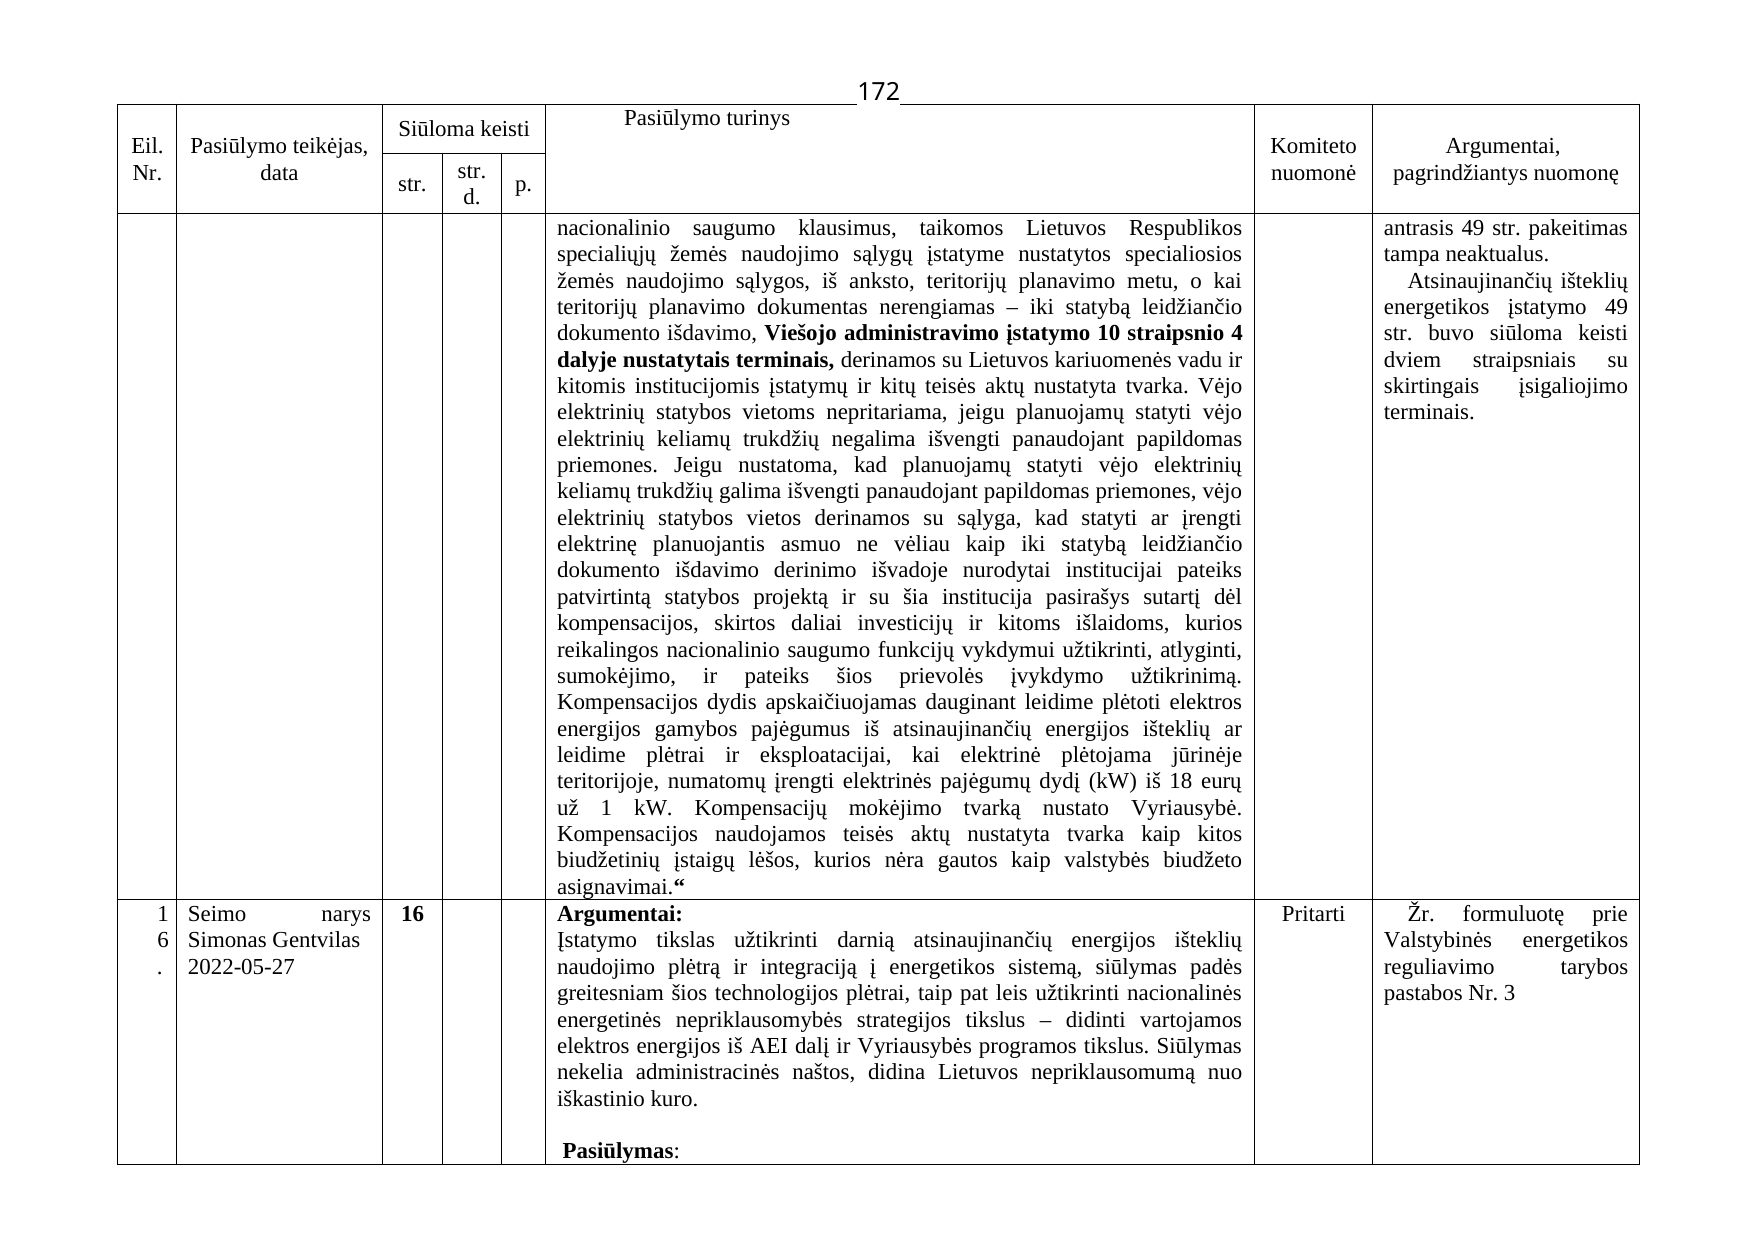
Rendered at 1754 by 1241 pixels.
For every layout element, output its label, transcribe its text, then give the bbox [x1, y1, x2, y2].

table_cell Pritarti [1255, 900, 1372, 1164]
table_cell Argumentai: Įstatymo tikslas užtikrinti darnią atsinaujinančių energijos išteklių naudojimo plėtrą ir integraciją į energetikos sistemą, siūlymas padės greitesniam šios technologijos plėtrai, taip pat leis užtikrinti nacionalinės energetinės nepriklausomybės strategijos tikslus – didinti vartojamos elektros energijos iš AEI dalį ir Vyriausybės programos tikslus. Siūlymas nekelia administracinės naštos, didina Lietuvos nepriklausomumą nuo iškastinio kuro. Pasiūlymas: [546, 900, 1254, 1164]
table_cell [118, 900, 176, 1164]
table_cell [443, 900, 501, 1164]
table_cell [118, 214, 176, 899]
table_cell 16 [383, 900, 442, 1164]
table_header Siūloma keisti [383, 105, 545, 153]
table_cell [502, 900, 545, 1164]
table_cell str. [383, 154, 442, 213]
table_cell [502, 214, 545, 899]
table_cell [177, 214, 382, 899]
table_cell Seimo narys Simonas Gentvilas 2022-05-27 [177, 900, 382, 1164]
table_header Komiteto nuomonė [1255, 105, 1372, 213]
table_header Pasiūlymo teikėjas, data [177, 105, 382, 213]
table_cell str. d. [443, 154, 501, 213]
table_cell p. [502, 154, 545, 213]
table_header Pasiūlymo turinys [546, 105, 1254, 213]
table_cell antrasis 49 str. pakeitimas tampa neaktualus. Atsinaujinančių išteklių energetikos įstatymo 49 str. buvo siūloma keisti dviem straipsniais su skirtingais įsigaliojimo terminais. [1373, 214, 1639, 899]
table_header Eil. Nr. [118, 105, 176, 213]
table_cell [383, 214, 442, 899]
table_cell [1255, 214, 1372, 899]
table_cell [443, 214, 501, 899]
table_cell Žr. formuluotę prie Valstybinės energetikos reguliavimo tarybos pastabos Nr. 3 [1373, 900, 1639, 1164]
table_cell nacionalinio saugumo klausimus, taikomos Lietuvos Respublikos specialiųjų žemės naudojimo sąlygų įstatyme nustatytos specialiosios žemės naudojimo sąlygos, iš anksto, teritorijų planavimo metu, o kai teritorijų planavimo dokumentas nerengiamas – iki statybą leidžiančio dokumento išdavimo, Viešojo administravimo įstatymo 10 straipsnio 4 dalyje nustatytais terminais, derinamos su Lietuvos kariuomenės vadu ir kitomis institucijomis įstatymų ir kitų teisės aktų nustatyta tvarka. Vėjo elektrinių statybos vietoms nepritariama, jeigu planuojamų statyti vėjo elektrinių keliamų trukdžių negalima išvengti panaudojant papildomas priemones. Jeigu nustatoma, kad planuojamų statyti vėjo elektrinių keliamų trukdžių galima išvengti panaudojant papildomas priemones, vėjo elektrinių statybos vietos derinamos su sąlyga, kad statyti ar įrengti elektrinę planuojantis asmuo ne vėliau kaip iki statybą leidžiančio dokumento išdavimo derinimo išvadoje nurodytai institucijai pateiks patvirtintą statybos projektą ir su šia institucija pasirašys sutartį dėl kompensacijos, skirtos daliai investicijų ir kitoms išlaidoms, kurios reikalingos nacionalinio saugumo funkcijų vykdymui užtikrinti, atlyginti, sumokėjimo, ir pateiks šios prievolės įvykdymo užtikrinimą. Kompensacijos dydis apskaičiuojamas dauginant leidime plėtoti elektros energijos gamybos pajėgumus iš atsinaujinančių energijos išteklių ar leidime plėtrai ir eksploatacijai, kai elektrinė plėtojama jūrinėje teritorijoje, numatomų įrengti elektrinės pajėgumų dydį (kW) iš 18 eurų už 1 kW. Kompensacijų mokėjimo tvarką nustato Vyriausybė. Kompensacijos naudojamos teisės aktų nustatyta tvarka kaip kitos biudžetinių įstaigų lėšos, kurios nėra gautos kaip valstybės biudžeto asignavimai.“ [546, 214, 1254, 899]
table_header Argumentai, pagrindžiantys nuomonę [1373, 105, 1639, 213]
